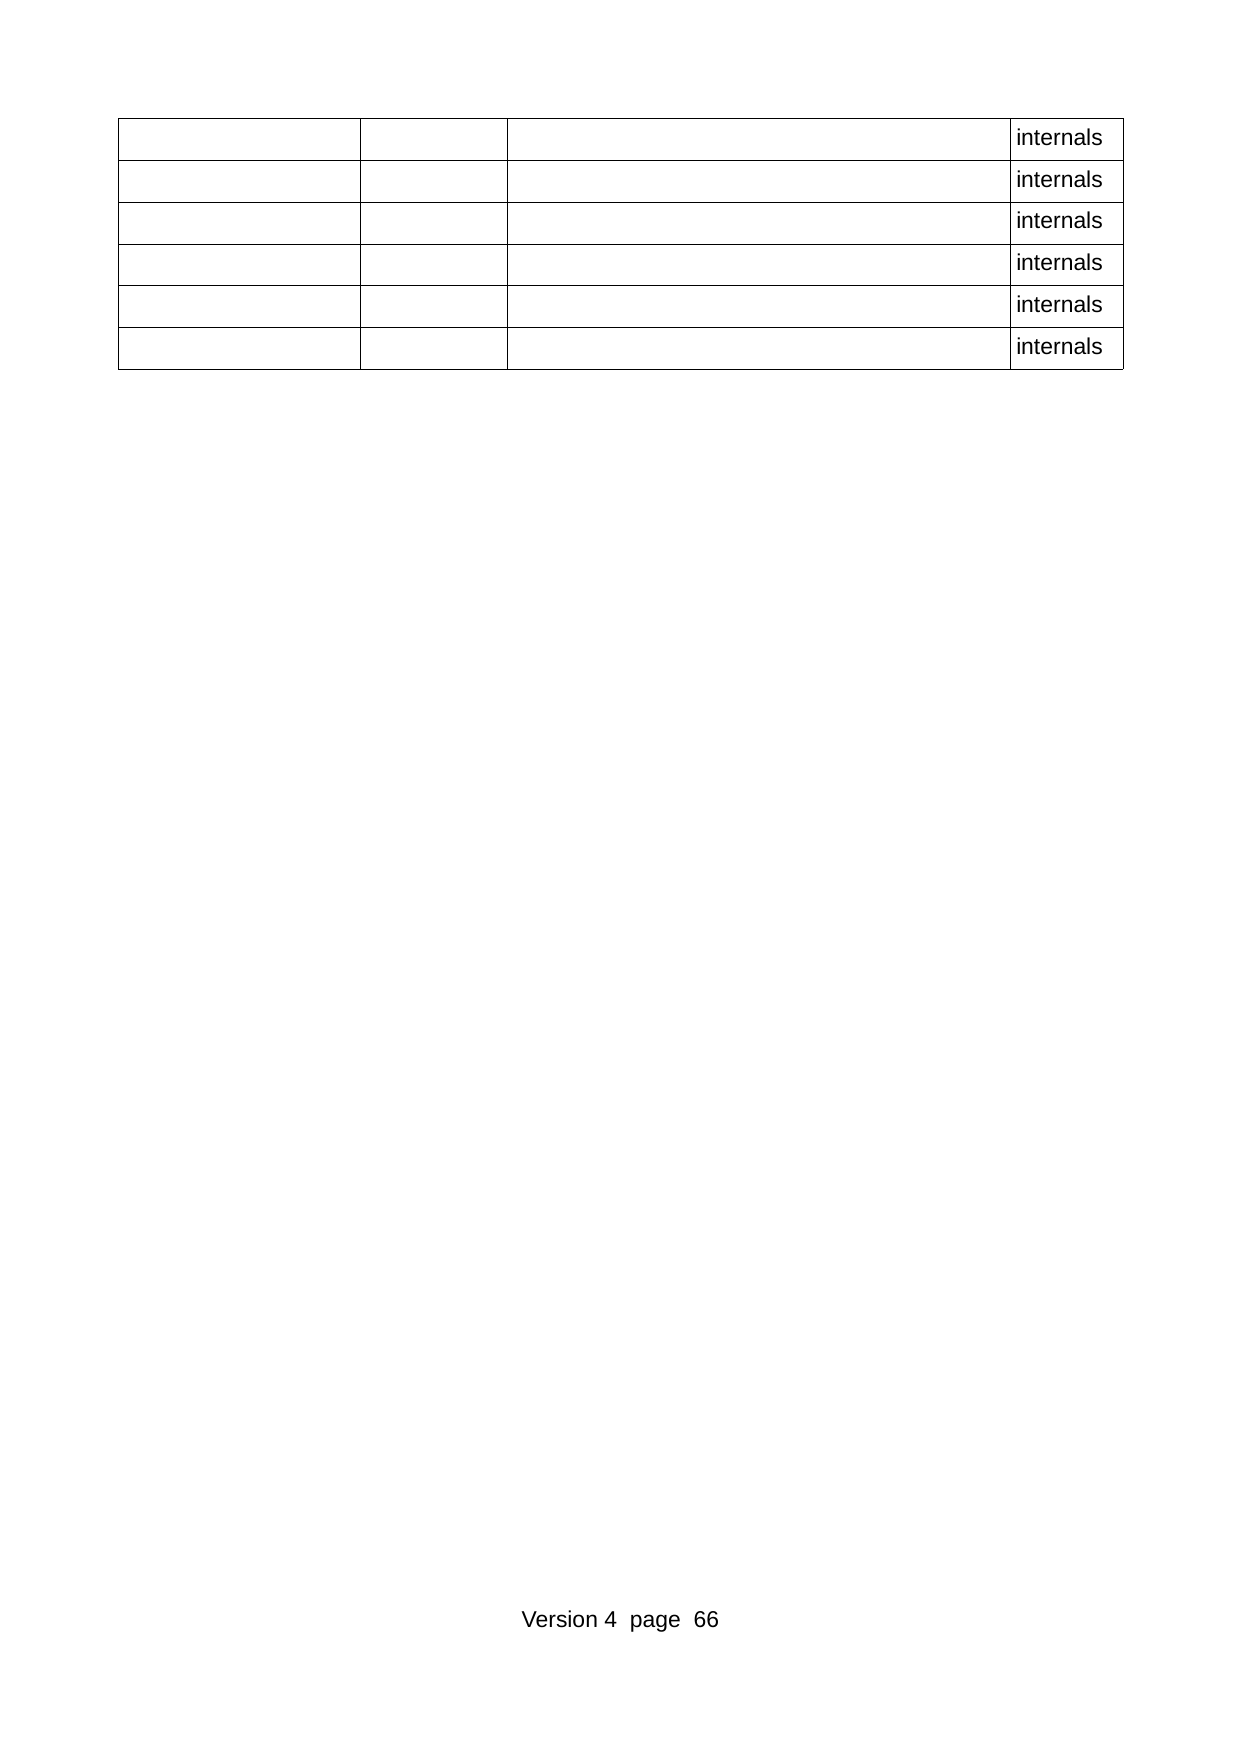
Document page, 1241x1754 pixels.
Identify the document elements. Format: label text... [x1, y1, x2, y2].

table_cell [119, 245, 360, 285]
table_cell [119, 161, 360, 202]
table_cell [508, 245, 1010, 285]
table_cell [119, 328, 360, 369]
table_cell [361, 245, 507, 285]
table_cell [508, 286, 1010, 327]
table_cell [361, 286, 507, 327]
table_cell internals [1011, 245, 1123, 285]
table_cell internals [1011, 203, 1123, 243]
table_cell [508, 119, 1010, 160]
table_cell [361, 161, 507, 202]
table_cell internals [1011, 161, 1123, 202]
table_cell [119, 119, 360, 160]
table_cell internals [1011, 286, 1123, 327]
table_cell internals [1011, 328, 1123, 369]
table_cell internals [1011, 119, 1123, 160]
table_cell [508, 161, 1010, 202]
table_cell [119, 286, 360, 327]
table_cell [119, 203, 360, 243]
table_cell [361, 203, 507, 243]
table_cell [508, 328, 1010, 369]
table_cell [361, 119, 507, 160]
table_cell [508, 203, 1010, 243]
table_cell [361, 328, 507, 369]
